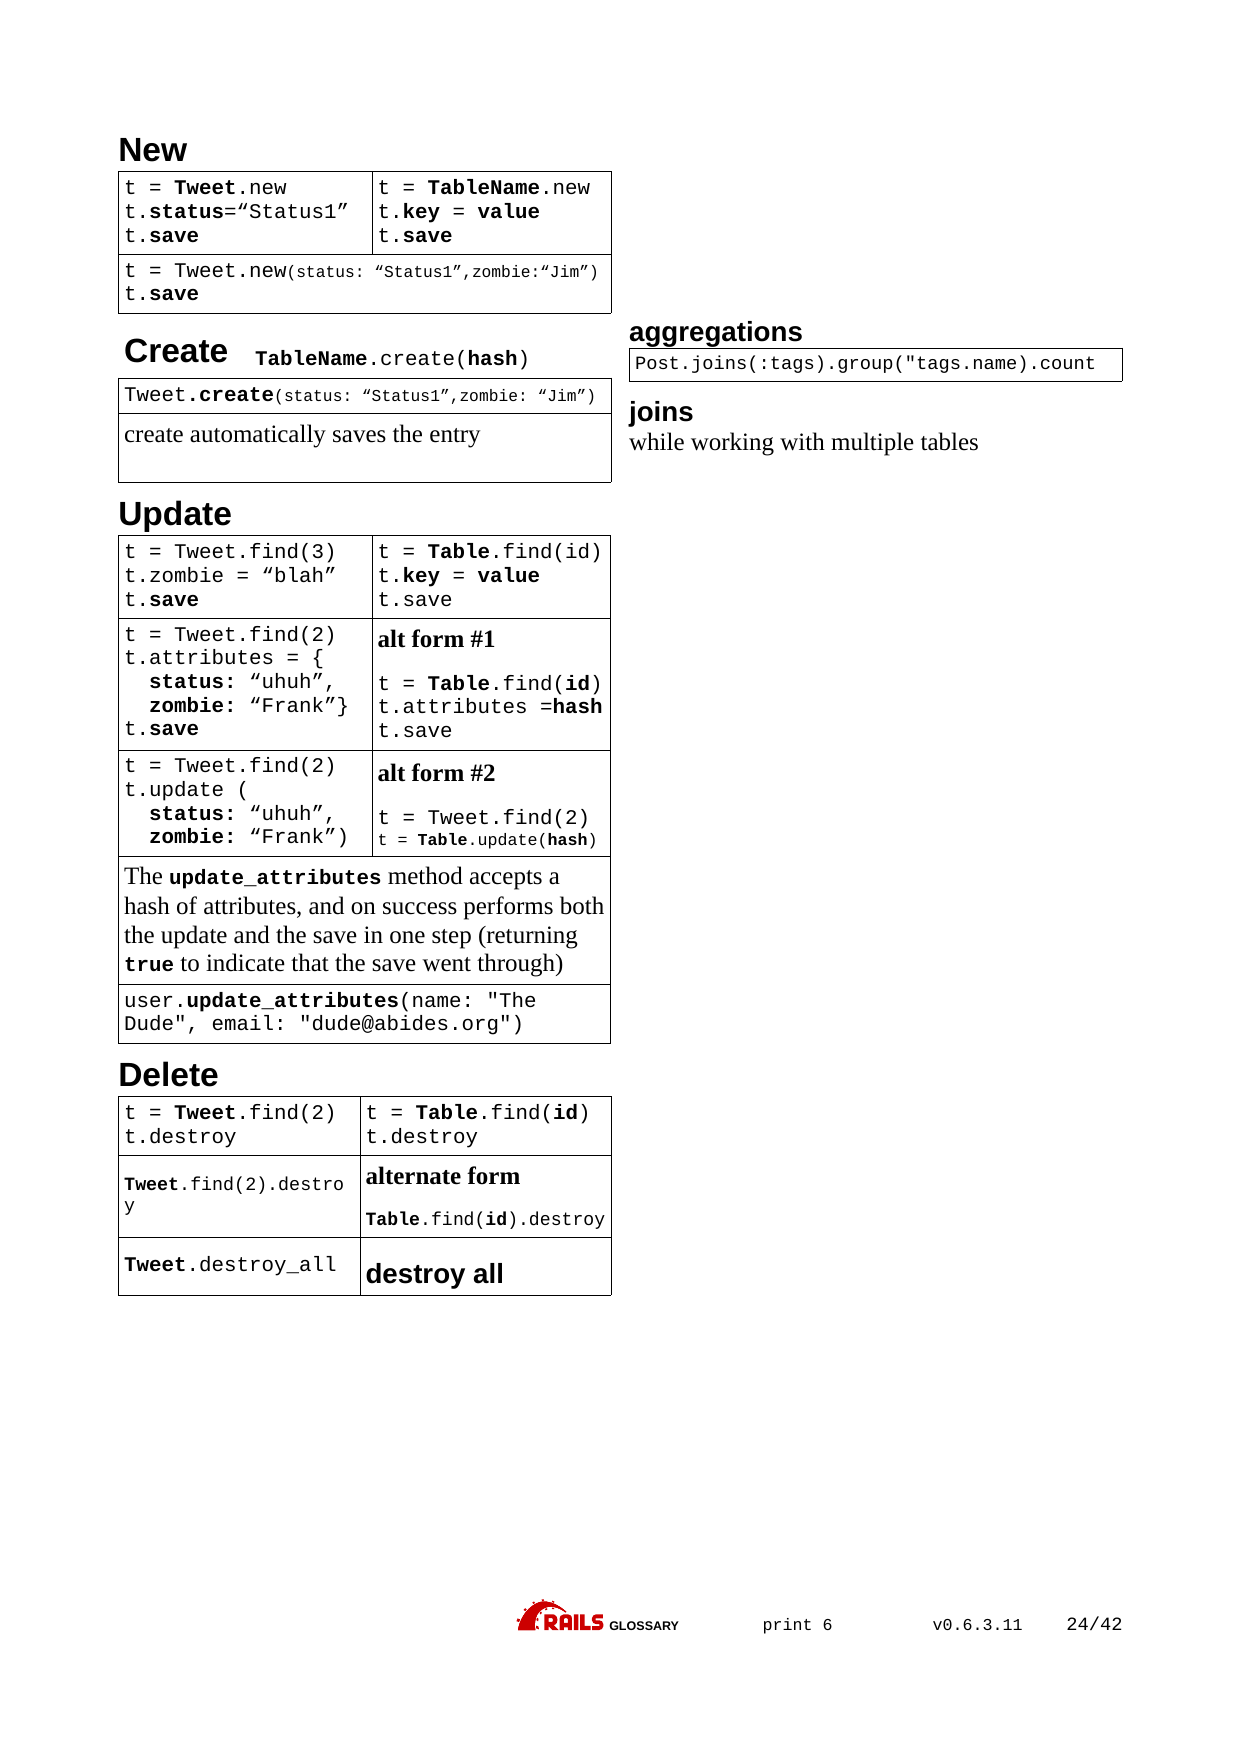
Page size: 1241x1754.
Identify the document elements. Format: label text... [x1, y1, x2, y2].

table_header t = Table.find(id) t.destroy [361, 1097, 611, 1155]
table_cell TableName.create(hash) [249, 314, 611, 378]
table_cell t = Tweet.new(status: “Status1”,zombie:“Jim”) t.save [119, 255, 611, 313]
table_cell alternate form Table.find(id).destroy [361, 1156, 611, 1237]
subtitle aggregations [629, 316, 1122, 348]
table_cell Tweet.create(status: “Status1”,zombie: “Jim”) [119, 379, 611, 413]
subtitle joins [629, 395, 1122, 427]
table_cell Tweet.find(2).destroy [119, 1156, 360, 1237]
table_cell t = Tweet.find(2) t.update ( status: “uhuh”, zombie: “Frank”) [119, 751, 372, 856]
table_cell alt form #2 t = Tweet.find(2) t = Table.update(hash) [373, 751, 610, 856]
subtitle New [118, 130, 611, 168]
table_header t = Tweet.find(2) t.destroy [119, 1097, 360, 1155]
table_cell Create [118, 314, 249, 378]
table_header Post.joins(:tags).group("tags.name).count [630, 349, 1122, 381]
table_cell t = Tweet.find(2) t.attributes = { status: “uhuh”, zombie: “Frank”} t.save [119, 619, 372, 749]
table_header t = Tweet.find(3) t.zombie = “blah” t.save [119, 536, 372, 618]
table_cell user.update_attributes(name: "The Dude", email: "dude@abides.org") [119, 985, 610, 1043]
table_cell Tweet.destroy_all [119, 1238, 360, 1295]
table_cell create automatically saves the entry [119, 414, 611, 482]
table_header t = Tweet.new t.status=“Status1” t.save [119, 172, 372, 254]
table_cell alt form #1 t = Table.find(id) t.attributes =hash t.save [373, 619, 610, 749]
subtitle Update [118, 494, 611, 532]
text while working with multiple tables [629, 427, 1122, 456]
table_header t = Table.find(id) t.key = value t.save [373, 536, 610, 618]
table_header t = TableName.new t.key = value t.save [373, 172, 611, 254]
table_cell destroy all [361, 1238, 611, 1295]
subtitle Delete [118, 1054, 611, 1093]
table_cell The update_attributes method accepts a hash of attributes, and on success performs both the update and the save in one step (returning true to indicate that the save went through) [119, 857, 610, 984]
